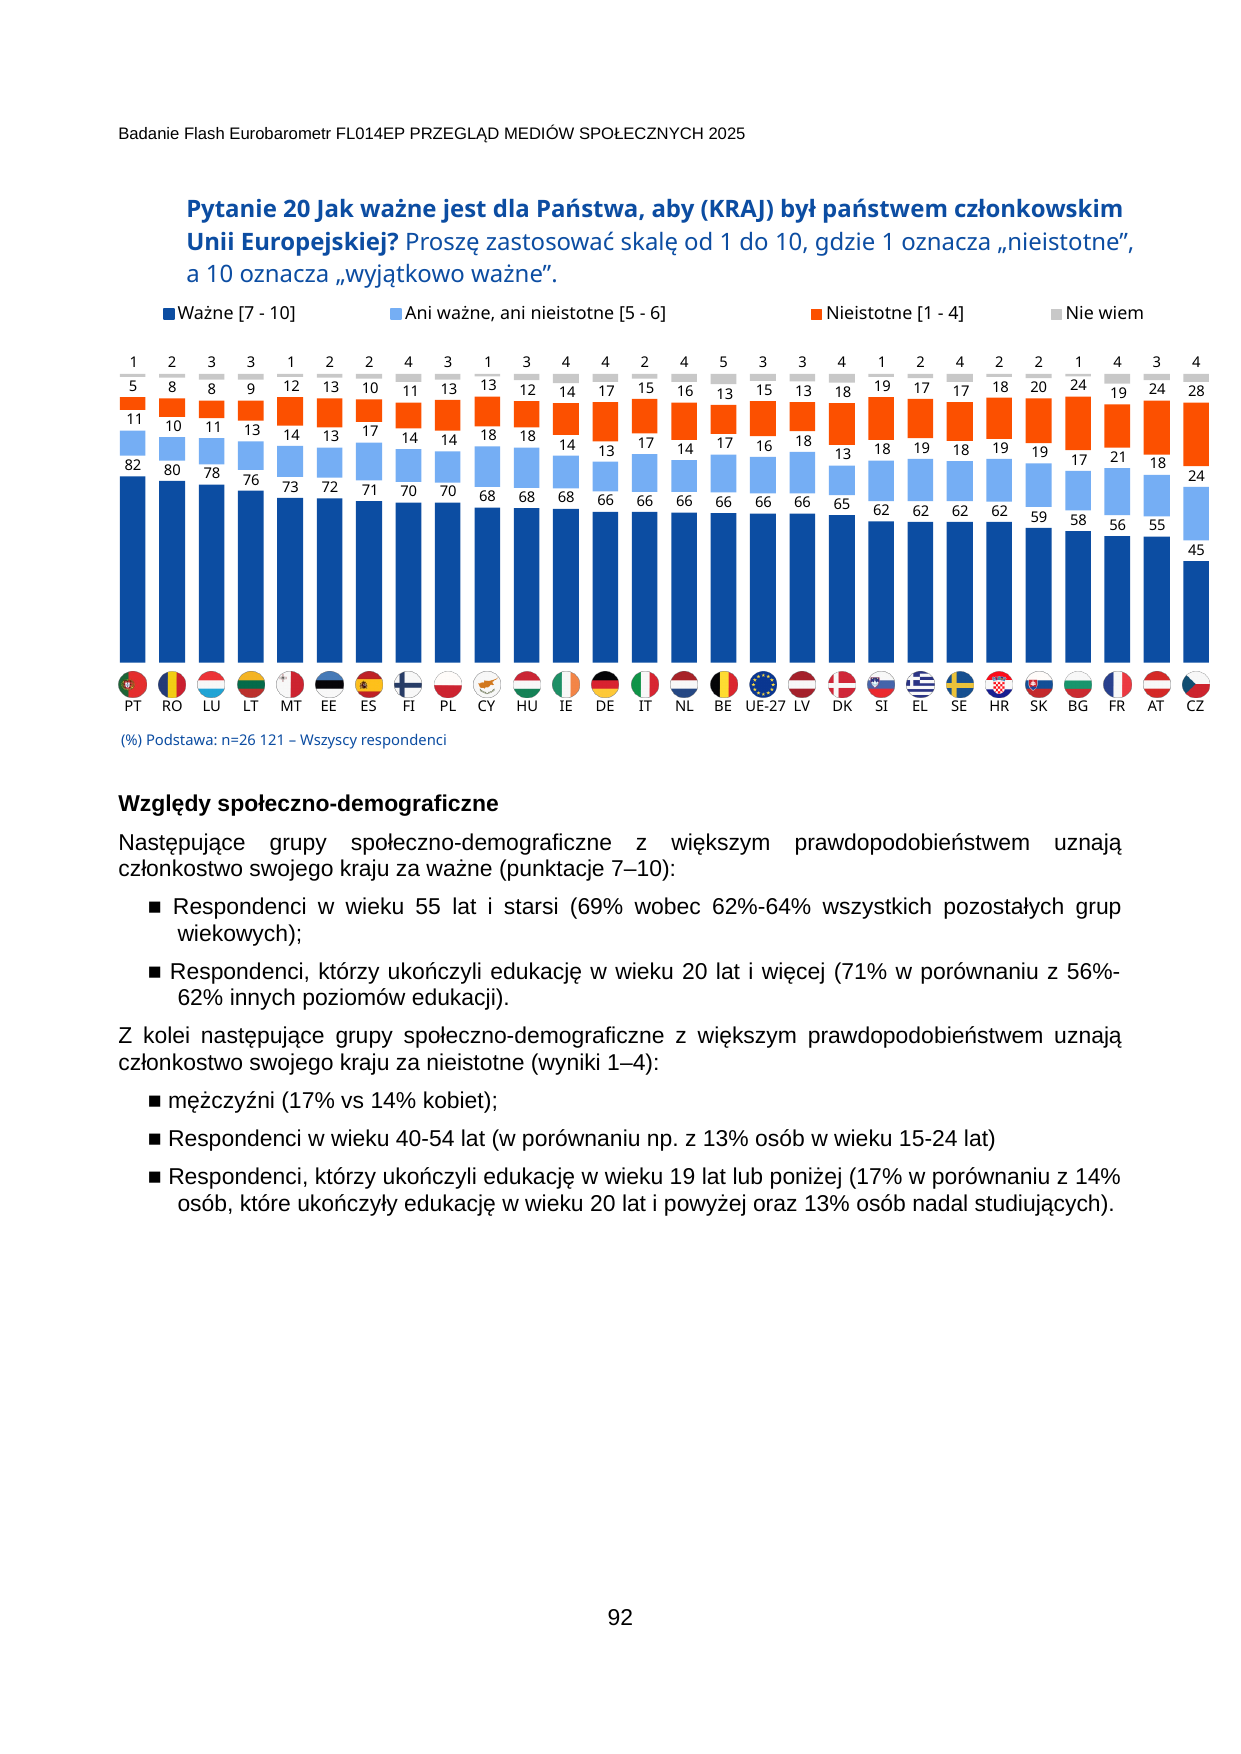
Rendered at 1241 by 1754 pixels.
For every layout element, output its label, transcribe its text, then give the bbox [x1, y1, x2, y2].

picture [394, 671, 422, 698]
picture [237, 671, 265, 698]
picture [1143, 671, 1171, 698]
text Z kolei następujące grupy społeczno-demograficzne z większym prawdopodobieństwem uznają członkostwo swojego kraju za nieistotne (wyniki 1–4): [118, 1022, 1122, 1075]
picture [591, 671, 619, 698]
picture [473, 671, 501, 698]
picture [1103, 671, 1132, 698]
text ■ Respondenci, którzy ukończyli edukację w wieku 20 lat i więcej (71% w porównaniu z 56%-62% innych poziomów edukacji). [148, 958, 1122, 1010]
picture [749, 671, 777, 698]
picture [985, 671, 1013, 698]
picture [710, 671, 738, 698]
text ■ Respondenci w wieku 40-54 lat (w porównaniu np. z 13% osób w wieku 15-24 lat) [148, 1125, 1122, 1151]
picture [552, 671, 580, 698]
picture [513, 671, 541, 698]
picture [1064, 671, 1092, 698]
picture [355, 671, 383, 698]
picture [1182, 671, 1210, 698]
picture [315, 671, 344, 698]
picture [276, 671, 304, 698]
picture [631, 671, 659, 698]
picture [434, 671, 462, 698]
picture [118, 671, 147, 698]
picture [1025, 671, 1053, 698]
text ■ Respondenci, którzy ukończyli edukację w wieku 19 lat lub poniżej (17% w porównaniu z 14% osób, które ukończyły edukację w wieku 20 lat i powyżej oraz 13% osób nadal studiujących). [148, 1163, 1122, 1216]
picture [828, 671, 856, 698]
picture [788, 671, 816, 698]
picture [867, 671, 895, 698]
picture [197, 671, 225, 698]
text ■ Respondenci w wieku 55 lat i starsi (69% wobec 62%-64% wszystkich pozostałych grup wiekowych); [148, 893, 1122, 946]
picture [670, 671, 698, 698]
picture [906, 671, 935, 698]
text Następujące grupy społeczno-demograficzne z większym prawdopodobieństwem uznają członkostwo swojego kraju za ważne (punktacje 7–10): [118, 828, 1122, 881]
text Względy społeczno-demograficzne [118, 790, 1122, 817]
text ■ mężczyźni (17% vs 14% kobiet); [148, 1087, 1122, 1113]
picture [946, 671, 974, 698]
picture [158, 671, 186, 698]
